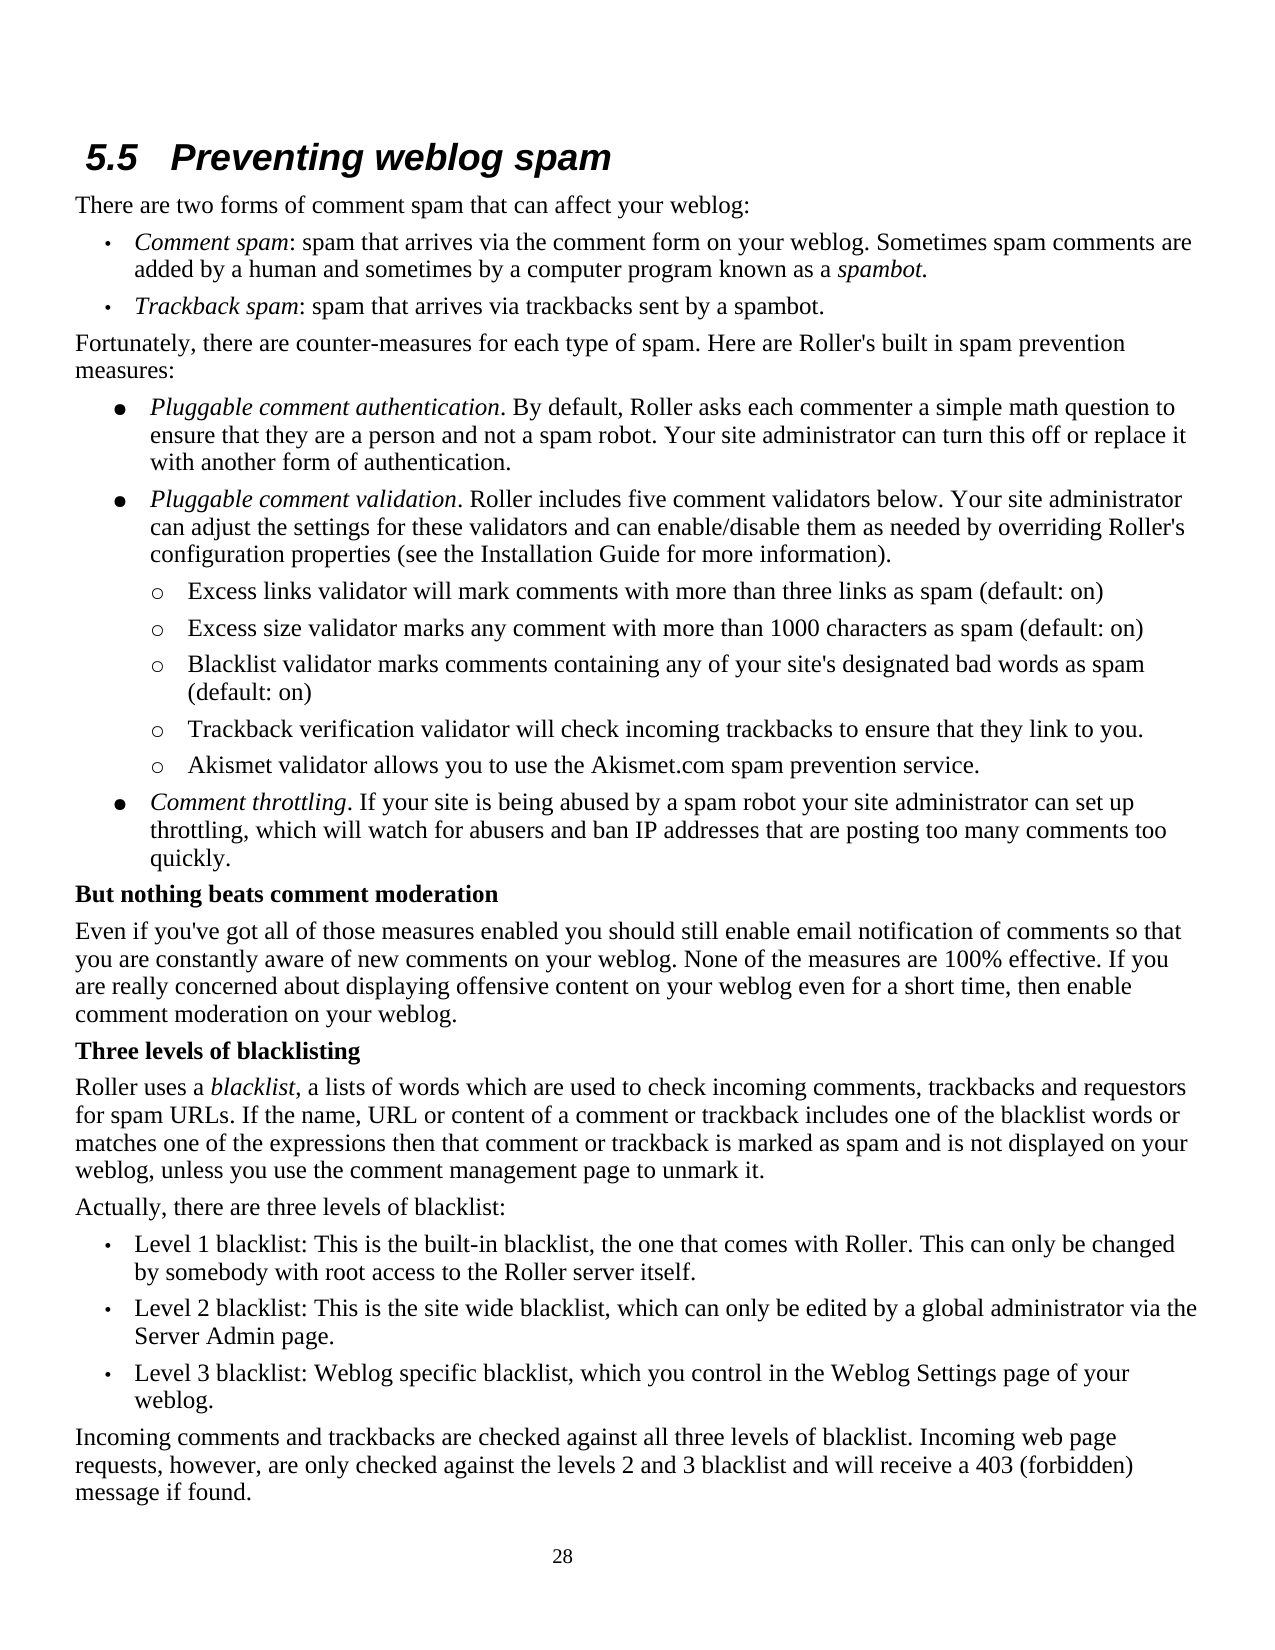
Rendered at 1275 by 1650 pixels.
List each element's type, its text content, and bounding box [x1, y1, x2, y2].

list Akismet validator allows you to use the Akismet.com spam prevention service. [150, 752, 1200, 779]
text But nothing beats comment moderation [75, 880, 1200, 908]
list Pluggable comment authentication. By default, Roller asks each commenter a simple math question to ensure that they are a person and not a spam robot. Your site administrator can turn this off or replace it with another form of authentication. [112, 393, 1200, 476]
text There are two forms of comment spam that can affect your weblog: [75, 191, 1200, 219]
list Excess links validator will mark comments with more than three links as spam (default: on) [150, 577, 1200, 605]
text Even if you've got all of those measures enabled you should still enable email notification of comments so that you are constantly aware of new comments on your weblog. None of the measures are 100% effective. If you are really concerned about displaying offensive content on your weblog even for a short time, then enable comment moderation on your weblog. [75, 917, 1200, 1028]
list Comment throttling. If your site is being abused by a spam robot your site administrator can set up throttling, which will watch for abusers and ban IP addresses that are posting too many comments too quickly. [112, 788, 1200, 871]
list Three levels of blacklisting [75, 1037, 1200, 1064]
list Trackback spam: spam that arrives via trackbacks sent by a spambot. [104, 292, 1200, 320]
list Level 2 blacklist: This is the site wide blacklist, which can only be edited by a global administrator via the Server Admin page. [104, 1294, 1200, 1350]
list Trackback verification validator will check incoming trackbacks to ensure that they link to you. [150, 715, 1200, 743]
list Level 3 blacklist: Weblog specific blacklist, which you control in the Weblog Settings page of your weblog. [104, 1359, 1200, 1414]
list Level 1 blacklist: This is the built-in blacklist, the one that comes with Roller. This can only be changed by somebody with root access to the Roller server itself. [104, 1230, 1200, 1285]
list Pluggable comment validation. Roller includes five comment validators below. Your site administrator can adjust the settings for these validators and can enable/disable them as needed by overriding Roller's configuration properties (see the Installation Guide for more information). [112, 485, 1200, 568]
subtitle Preventing weblog spam [75, 137, 1200, 178]
list Blacklist validator marks comments containing any of your site's designated bad words as spam (default: on) [150, 651, 1200, 706]
list Comment spam: spam that arrives via the comment form on your weblog. Sometimes spam comments are added by a human and sometimes by a computer program known as a spambot. [104, 228, 1200, 283]
text Incoming comments and trackbacks are checked against all three levels of blacklist. Incoming web page requests, however, are only checked against the levels 2 and 3 blacklist and will receive a 403 (forbidden) message if found. [75, 1423, 1200, 1506]
text Fortunately, there are counter-measures for each type of spam. Here are Roller's built in spam prevention measures: [75, 329, 1200, 384]
text Actually, there are three levels of blacklist: [75, 1193, 1200, 1221]
list Excess size validator marks any comment with more than 1000 characters as spam (default: on) [150, 614, 1200, 642]
text Roller uses a blacklist, a lists of words which are used to check incoming comments, trackbacks and requestors for spam URLs. If the name, URL or content of a comment or trackback includes one of the blacklist words or matches one of the expressions then that comment or trackback is marked as spam and is not displayed on your weblog, unless you use the comment management page to unmark it. [75, 1073, 1200, 1184]
